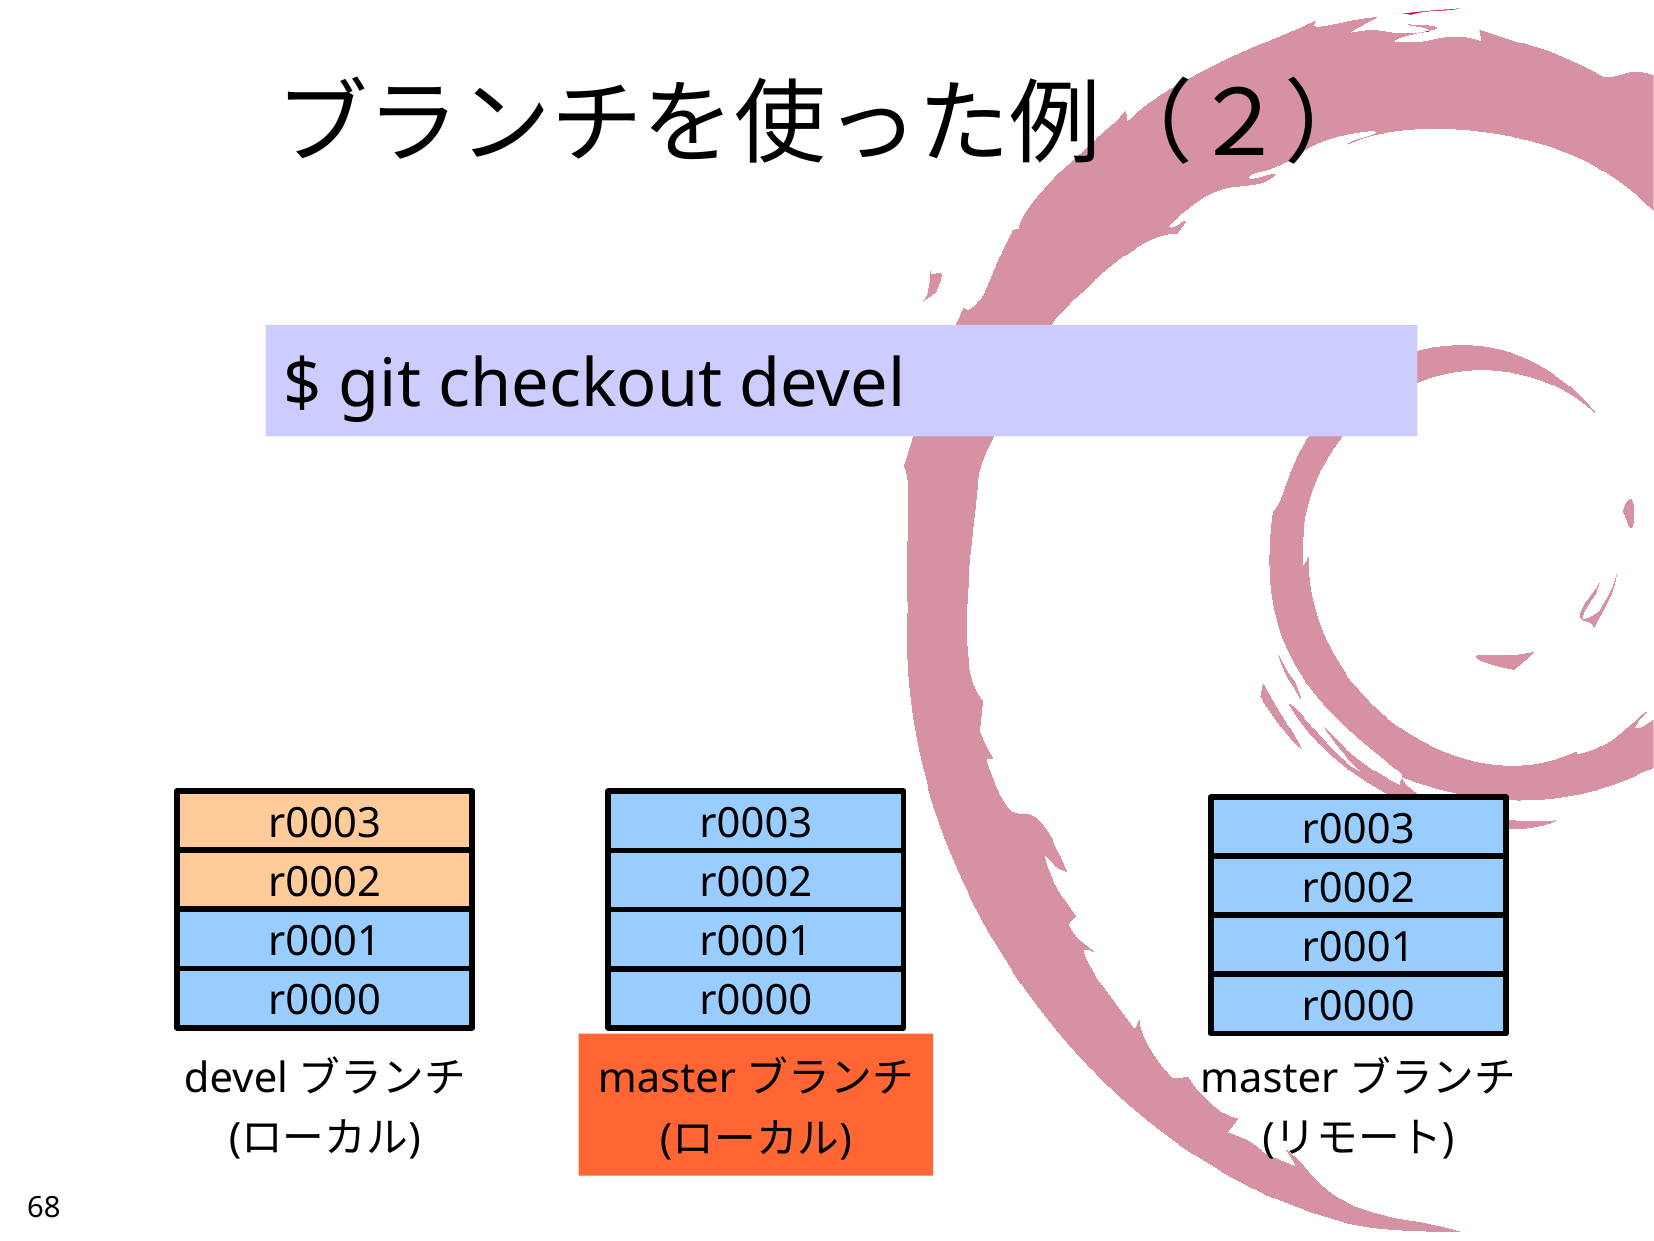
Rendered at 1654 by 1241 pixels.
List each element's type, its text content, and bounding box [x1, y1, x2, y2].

text_box r0000 [608, 968, 904, 1028]
text_box r0002 [177, 851, 473, 910]
text_box r0001 [177, 910, 473, 968]
text_box r0003 [1210, 797, 1506, 857]
text_box r0001 [1210, 915, 1506, 974]
text_box r0003 [608, 791, 904, 851]
text_box master ブランチ (リモート) [1181, 1033, 1536, 1162]
text_box r0000 [177, 968, 473, 1028]
text_box r0002 [1210, 857, 1506, 915]
text_box master ブランチ (ローカル) [578, 1033, 934, 1162]
text_box $ git checkout devel [265, 324, 1418, 432]
title ブランチを使った例（２） [82, 49, 1571, 257]
text_box devel ブランチ (ローカル) [147, 1033, 502, 1162]
picture [886, 0, 1654, 1241]
text_box r0003 [177, 791, 473, 851]
text_box r0000 [1210, 974, 1506, 1033]
text_box r0001 [608, 909, 904, 968]
text_box r0002 [608, 851, 904, 909]
